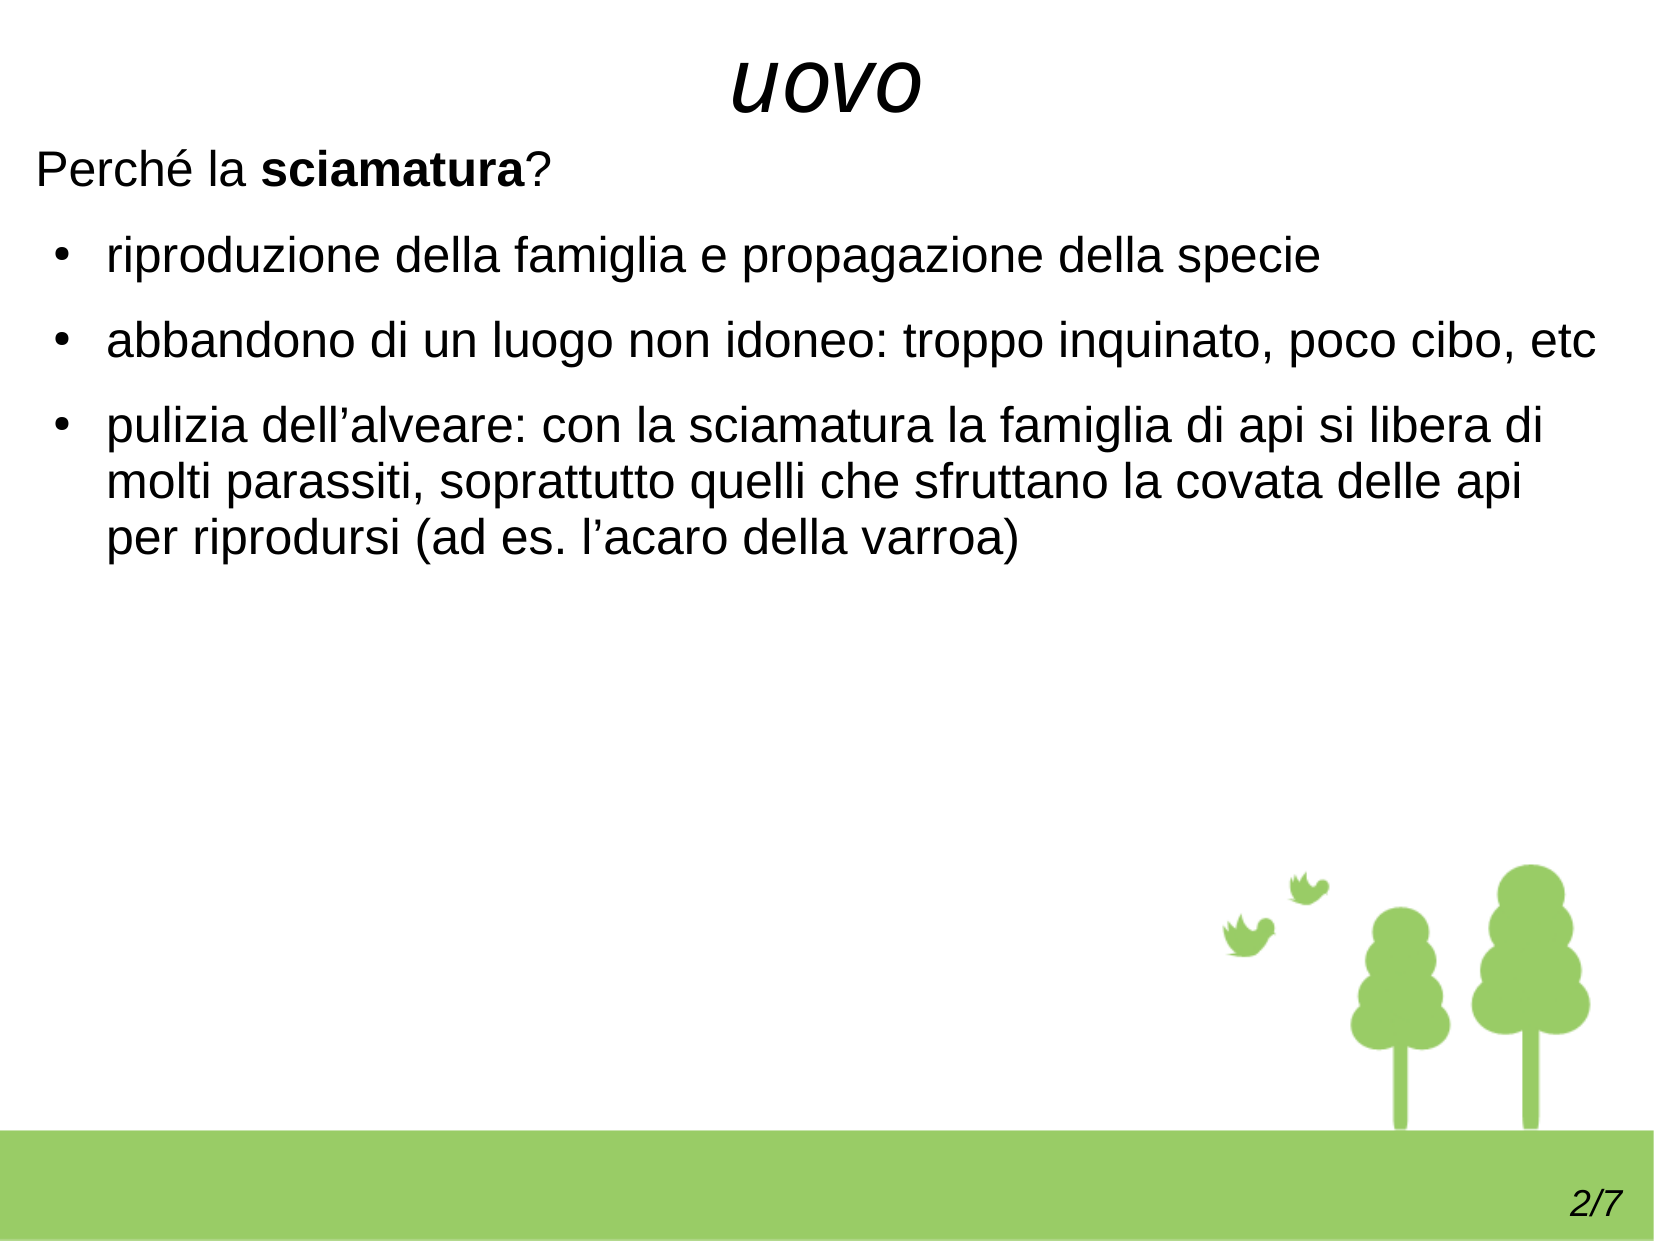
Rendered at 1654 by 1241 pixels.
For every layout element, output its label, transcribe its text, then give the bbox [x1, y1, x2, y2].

list Perché la sciamatura? riproduzione della famiglia e propagazione della specie abbandono di un luogo non idoneo: troppo inquinato, poco cibo, etc pulizia dell’alveare: con la sciamatura la famiglia di api si libera di molti parassiti, soprattutto quelli che sfruttano la covata delle api per riprodursi (ad es. l’acaro della varroa) [35, 141, 1607, 1134]
picture [0, 0, 1654, 1241]
text_box <numero>/7 [1480, 1175, 1654, 1235]
title uovo [82, 18, 1571, 135]
